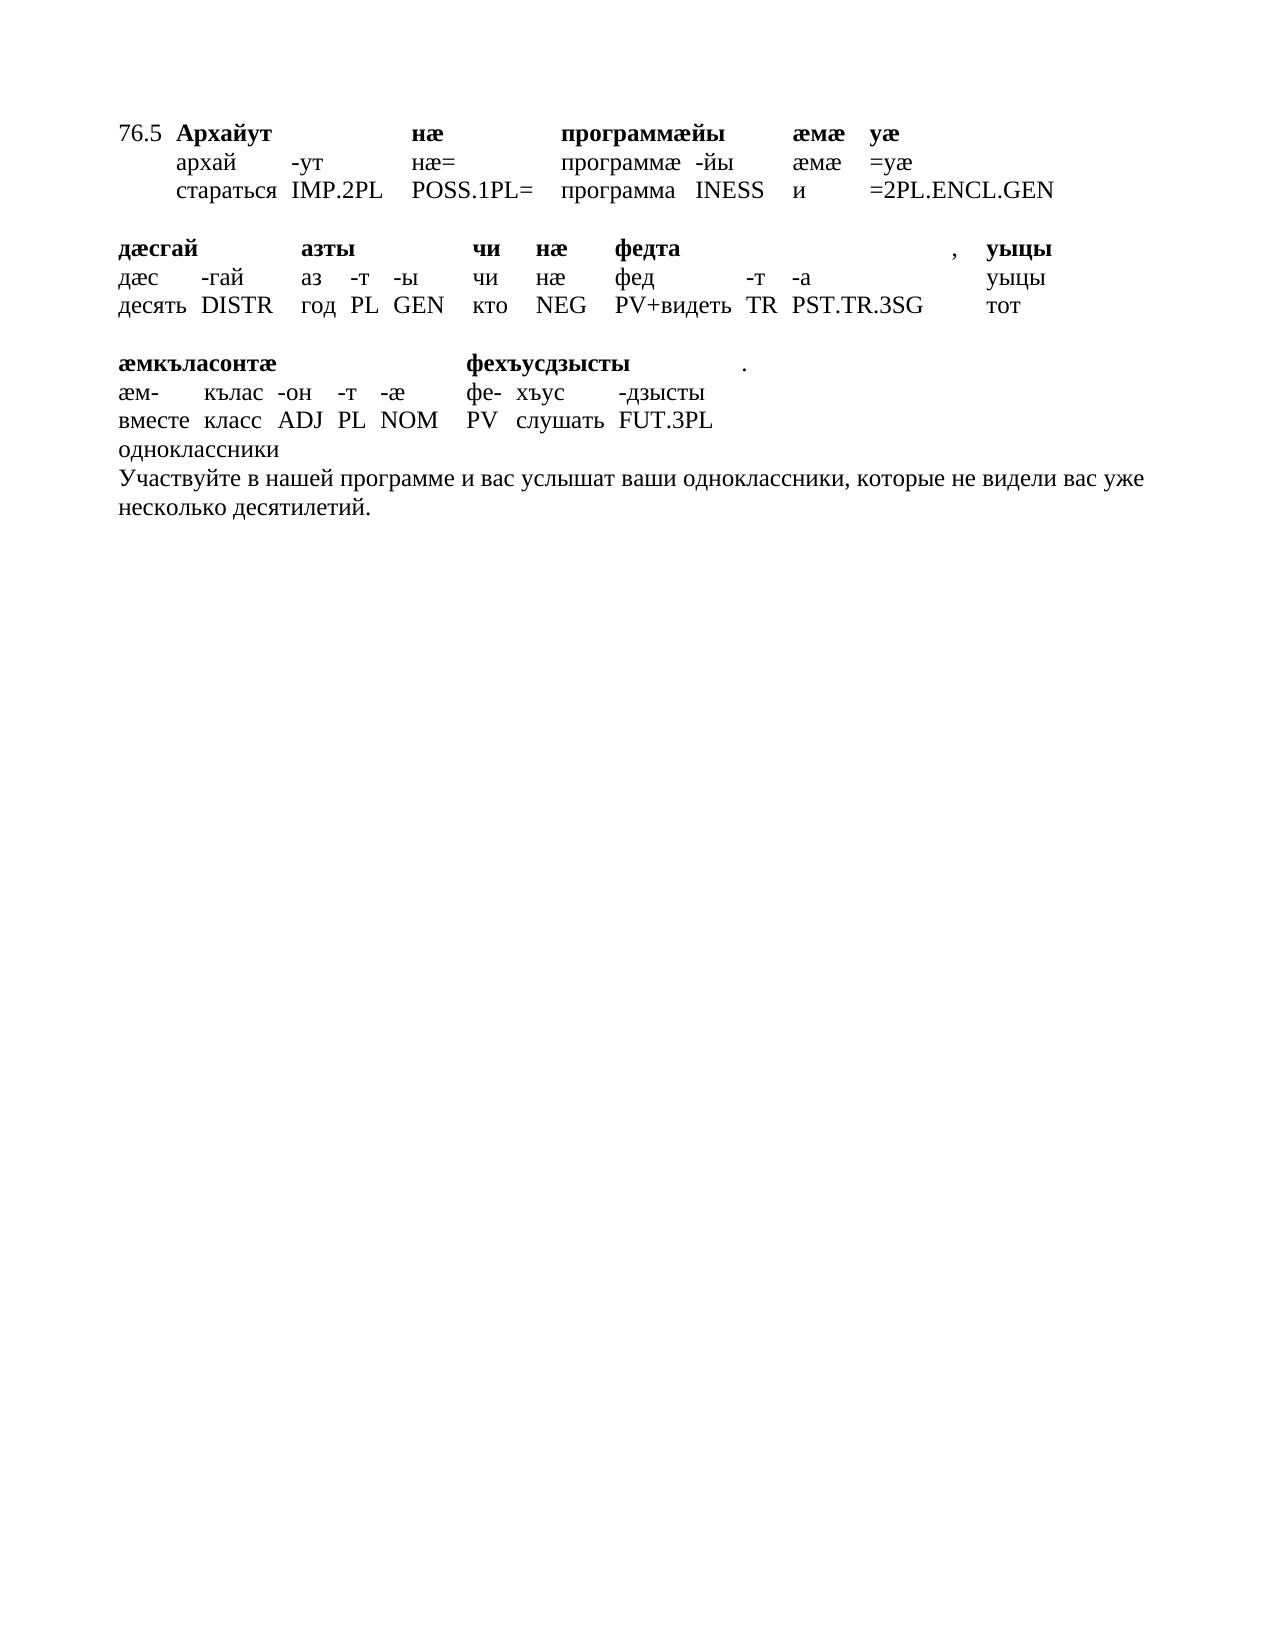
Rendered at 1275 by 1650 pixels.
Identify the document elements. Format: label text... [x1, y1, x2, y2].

text и [792, 176, 842, 204]
text DISTR [201, 291, 273, 319]
text ADJ [277, 406, 323, 434]
text год [301, 291, 336, 319]
text федта [614, 233, 938, 262]
text уыцы [986, 233, 1059, 262]
text слушать [516, 406, 604, 434]
text чи [472, 262, 508, 291]
text PL [337, 406, 366, 434]
text азты [301, 233, 458, 262]
text кто [472, 291, 508, 319]
text -дзысты [618, 377, 714, 406]
text Участвуйте в нашей программе и вас услышат ваши одноклассники, которые не видели вас уже несколько десятилетий. [118, 463, 1249, 521]
text уæ [869, 118, 1068, 147]
text -он [277, 377, 323, 406]
text фехъусдзысты [466, 348, 727, 377]
text æмæ [792, 147, 842, 176]
text -ы [393, 262, 444, 291]
text чи [472, 233, 522, 262]
text FUT.3PL [618, 406, 714, 434]
text десять [118, 291, 187, 319]
text GEN [393, 291, 444, 319]
text PL [350, 291, 379, 319]
text 76.5 [118, 118, 162, 147]
text фе- [466, 377, 502, 406]
text класс [204, 406, 264, 434]
text программæйы [561, 118, 779, 147]
text , [951, 233, 972, 262]
text дæсгай [118, 233, 287, 262]
text POSS.1PL= [411, 176, 533, 204]
text PV+видеть [614, 291, 732, 319]
text одноклассники [118, 434, 452, 463]
text тот [986, 291, 1046, 319]
text . [741, 348, 762, 377]
text -т [337, 377, 366, 406]
text æм- [118, 377, 190, 406]
text -т [746, 262, 778, 291]
text программа [561, 176, 681, 204]
text нæ [536, 262, 587, 291]
text стараться [176, 176, 277, 204]
text кълас [204, 377, 264, 406]
text нæ= [411, 147, 533, 176]
text PST.TR.3SG [792, 291, 924, 319]
text æмкъласонтæ [118, 348, 452, 377]
text æмæ [792, 118, 856, 147]
text фед [614, 262, 732, 291]
text NEG [536, 291, 587, 319]
text программæ [561, 147, 681, 176]
text IMP.2PL [291, 176, 384, 204]
text Архайут [176, 118, 398, 147]
text аз [301, 262, 336, 291]
text вместе [118, 406, 190, 434]
text -ут [291, 147, 384, 176]
text TR [746, 291, 778, 319]
text -йы [695, 147, 765, 176]
text -æ [380, 377, 439, 406]
text =2PL.ENCL.GEN [869, 176, 1054, 204]
text -т [350, 262, 379, 291]
text NOM [380, 406, 439, 434]
text -а [792, 262, 924, 291]
text =уæ [869, 147, 1054, 176]
text нæ [536, 233, 601, 262]
text уыцы [986, 262, 1046, 291]
text -гай [201, 262, 273, 291]
text INESS [695, 176, 765, 204]
text архай [176, 147, 277, 176]
text нæ [411, 118, 547, 147]
text хъус [516, 377, 604, 406]
text PV [466, 406, 502, 434]
text дæс [118, 262, 187, 291]
